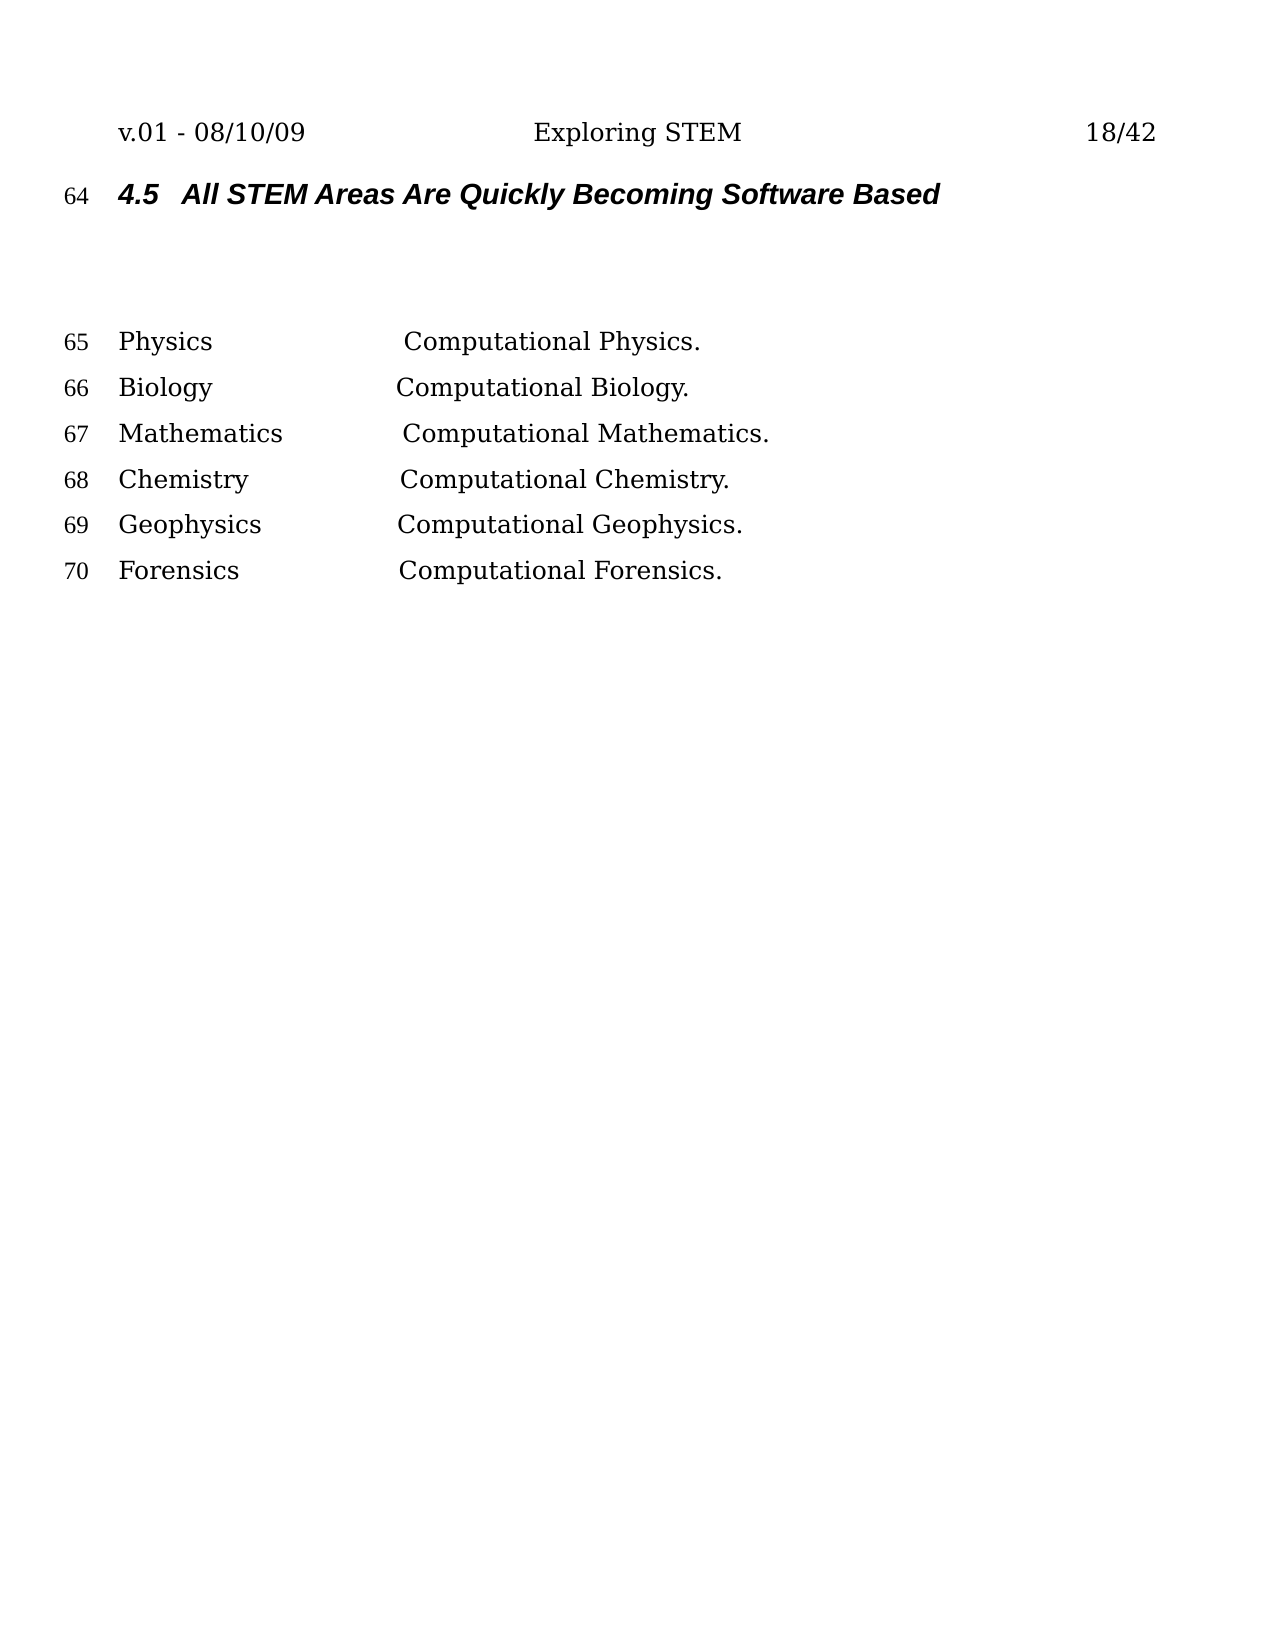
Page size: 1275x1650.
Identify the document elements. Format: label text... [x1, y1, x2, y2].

text Mathematics Computational Mathematics. [118, 419, 1157, 448]
text Geophysics Computational Geophysics. [118, 511, 1157, 540]
text Physics Computational Physics. [118, 327, 1157, 356]
subtitle All STEM Areas Are Quickly Becoming Software Based [118, 177, 1157, 210]
text Forensics Computational Forensics. [118, 556, 1157, 586]
text Biology Computational Biology. [118, 373, 1157, 402]
text Chemistry Computational Chemistry. [118, 465, 1157, 494]
